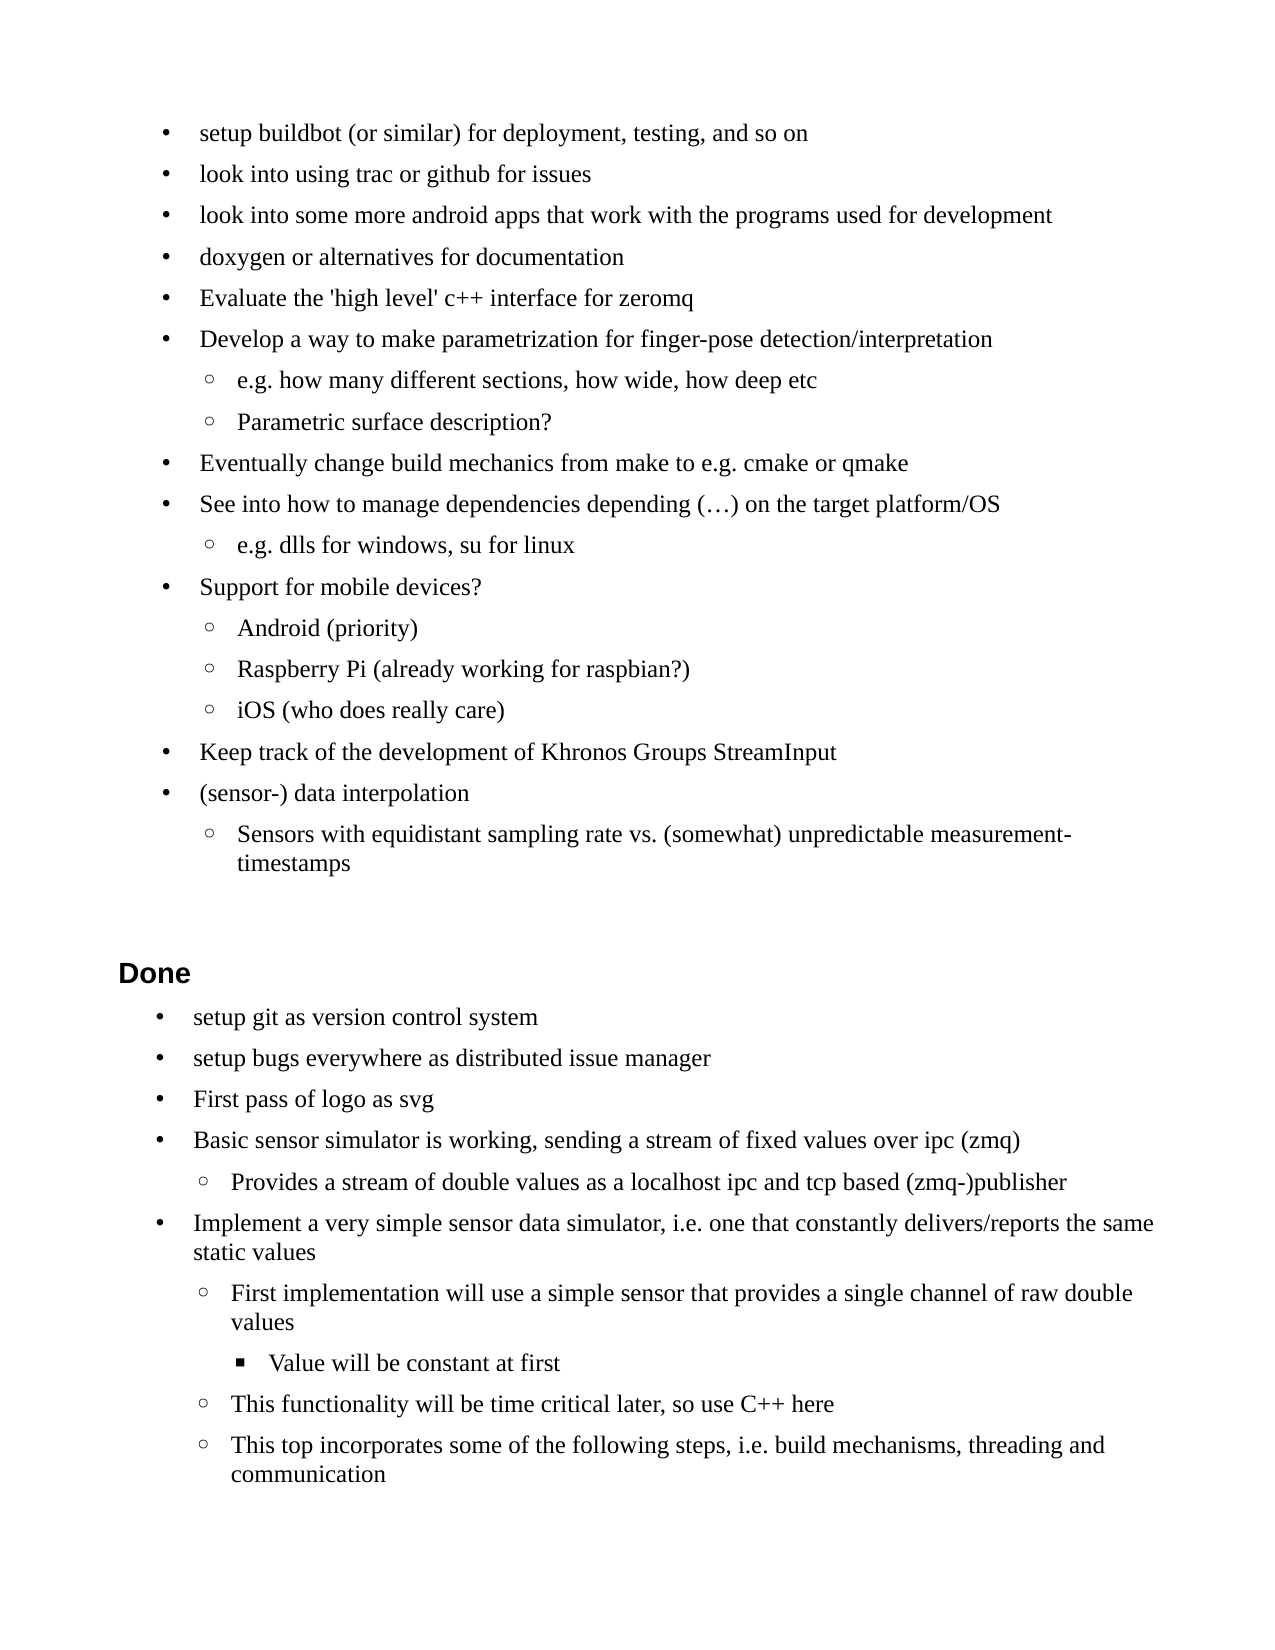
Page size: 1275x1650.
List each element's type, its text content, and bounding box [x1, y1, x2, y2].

subtitle This top incorporates some of the following steps, i.e. build mechanisms, threading and communication [193, 1430, 1157, 1488]
subtitle Raspberry Pi (already working for raspbian?) [199, 654, 1157, 683]
subtitle Sensors with equidistant sampling rate vs. (somewhat) unpredictable measurement- timestamps [199, 819, 1157, 877]
subtitle Evaluate the 'high level' c++ interface for zeromq [162, 283, 1157, 312]
subtitle setup buildbot (or similar) for deployment, testing, and so on [162, 118, 1157, 147]
subtitle Basic sensor simulator is working, sending a stream of fixed values over ipc (zmq) [156, 1125, 1157, 1154]
subtitle See into how to manage dependencies depending (…) on the target platform/OS [162, 489, 1157, 518]
subtitle iOS (who does really care) [199, 696, 1157, 724]
subtitle First pass of logo as svg [156, 1084, 1157, 1113]
subtitle Eventually change build mechanics from make to e.g. cmake or qmake [162, 448, 1157, 477]
subtitle Implement a very simple sensor data simulator, i.e. one that constantly delivers/reports the same static values [156, 1208, 1157, 1265]
subtitle e.g. how many different sections, how wide, how deep etc [199, 366, 1157, 394]
subtitle Support for mobile devices? [162, 572, 1157, 601]
subtitle Develop a way to make parametrization for finger-pose detection/interpretation [162, 324, 1157, 353]
subtitle (sensor-) data interpolation [162, 778, 1157, 807]
subtitle doxygen or alternatives for documentation [162, 242, 1157, 271]
subtitle setup git as version control system [156, 1002, 1157, 1030]
subtitle First implementation will use a simple sensor that provides a single channel of raw double values [193, 1278, 1157, 1335]
subtitle Parametric surface description? [199, 407, 1157, 436]
subtitle Provides a stream of double values as a localhost ipc and tcp based (zmq-)publisher [193, 1167, 1157, 1195]
subtitle Keep track of the development of Khronos Groups StreamInput [162, 737, 1157, 766]
subtitle look into using trac or github for issues [162, 159, 1157, 188]
subtitle Android (priority) [199, 613, 1157, 642]
subtitle Value will be constant at first [231, 1348, 1157, 1377]
subtitle Done [118, 956, 1157, 989]
subtitle This functionality will be time critical later, so use C++ here [193, 1389, 1157, 1418]
subtitle e.g. dlls for windows, su for linux [199, 531, 1157, 559]
subtitle setup bugs everywhere as distributed issue manager [156, 1043, 1157, 1072]
subtitle look into some more android apps that work with the programs used for development [162, 201, 1157, 229]
